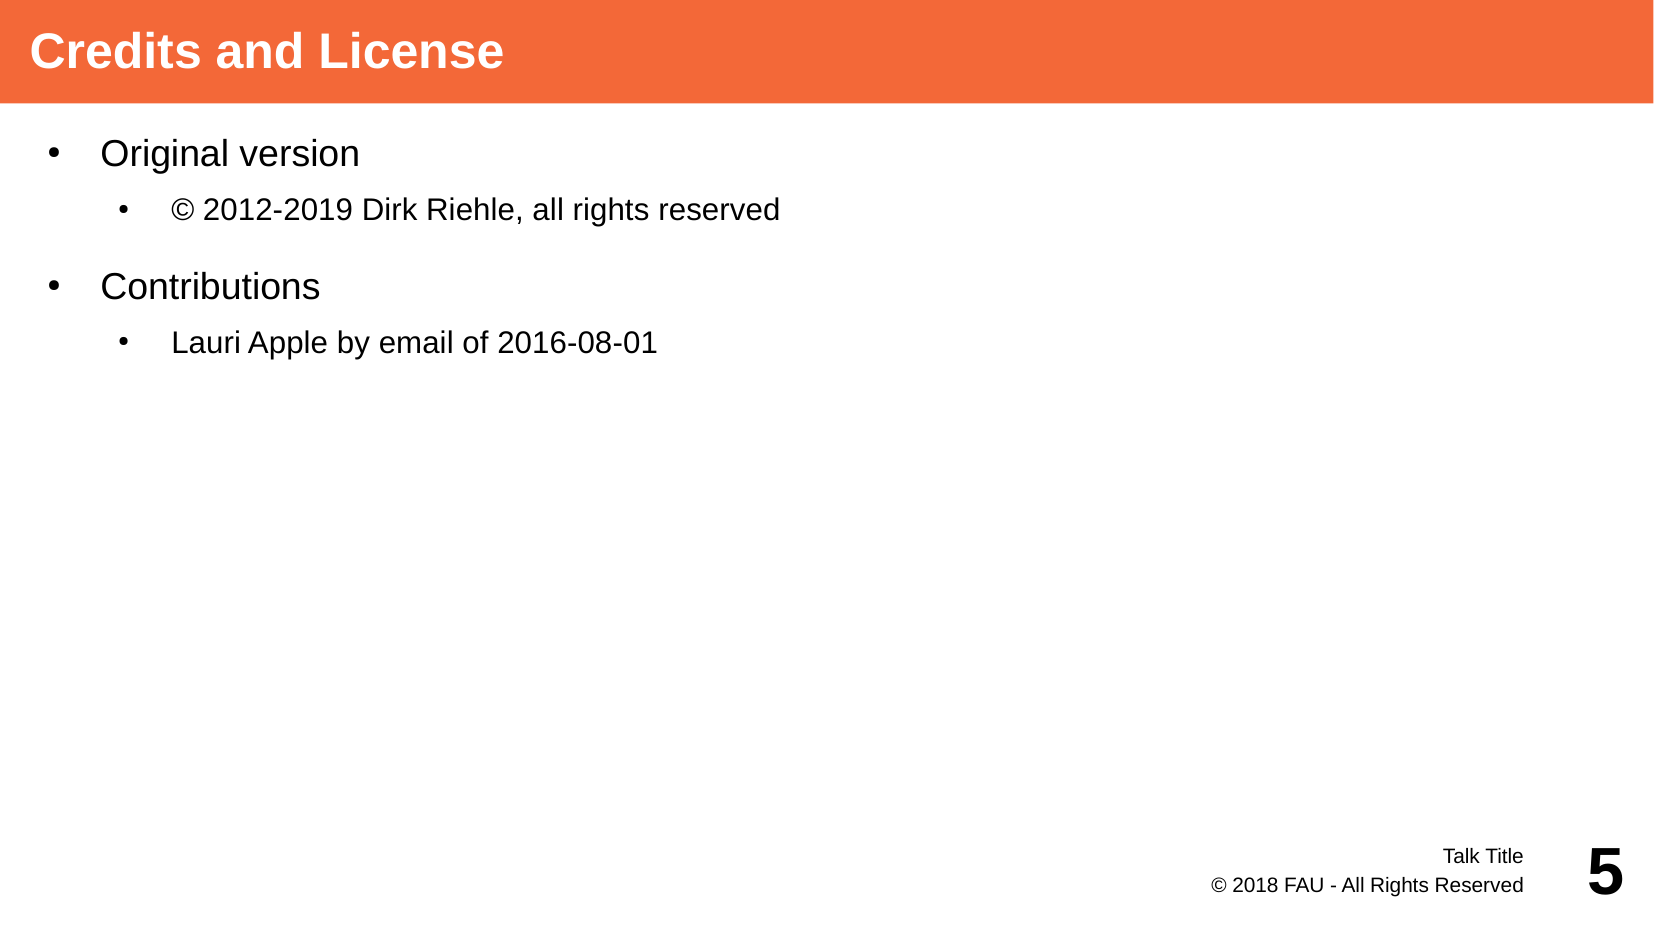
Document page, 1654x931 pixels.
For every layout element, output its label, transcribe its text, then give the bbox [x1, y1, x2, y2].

title Credits and License [0, 0, 1654, 104]
list Original version © 2012-2019 Dirk Riehle, all rights reserved Contributions Lauri Apple by email of 2016-08-01 [29, 132, 1625, 813]
